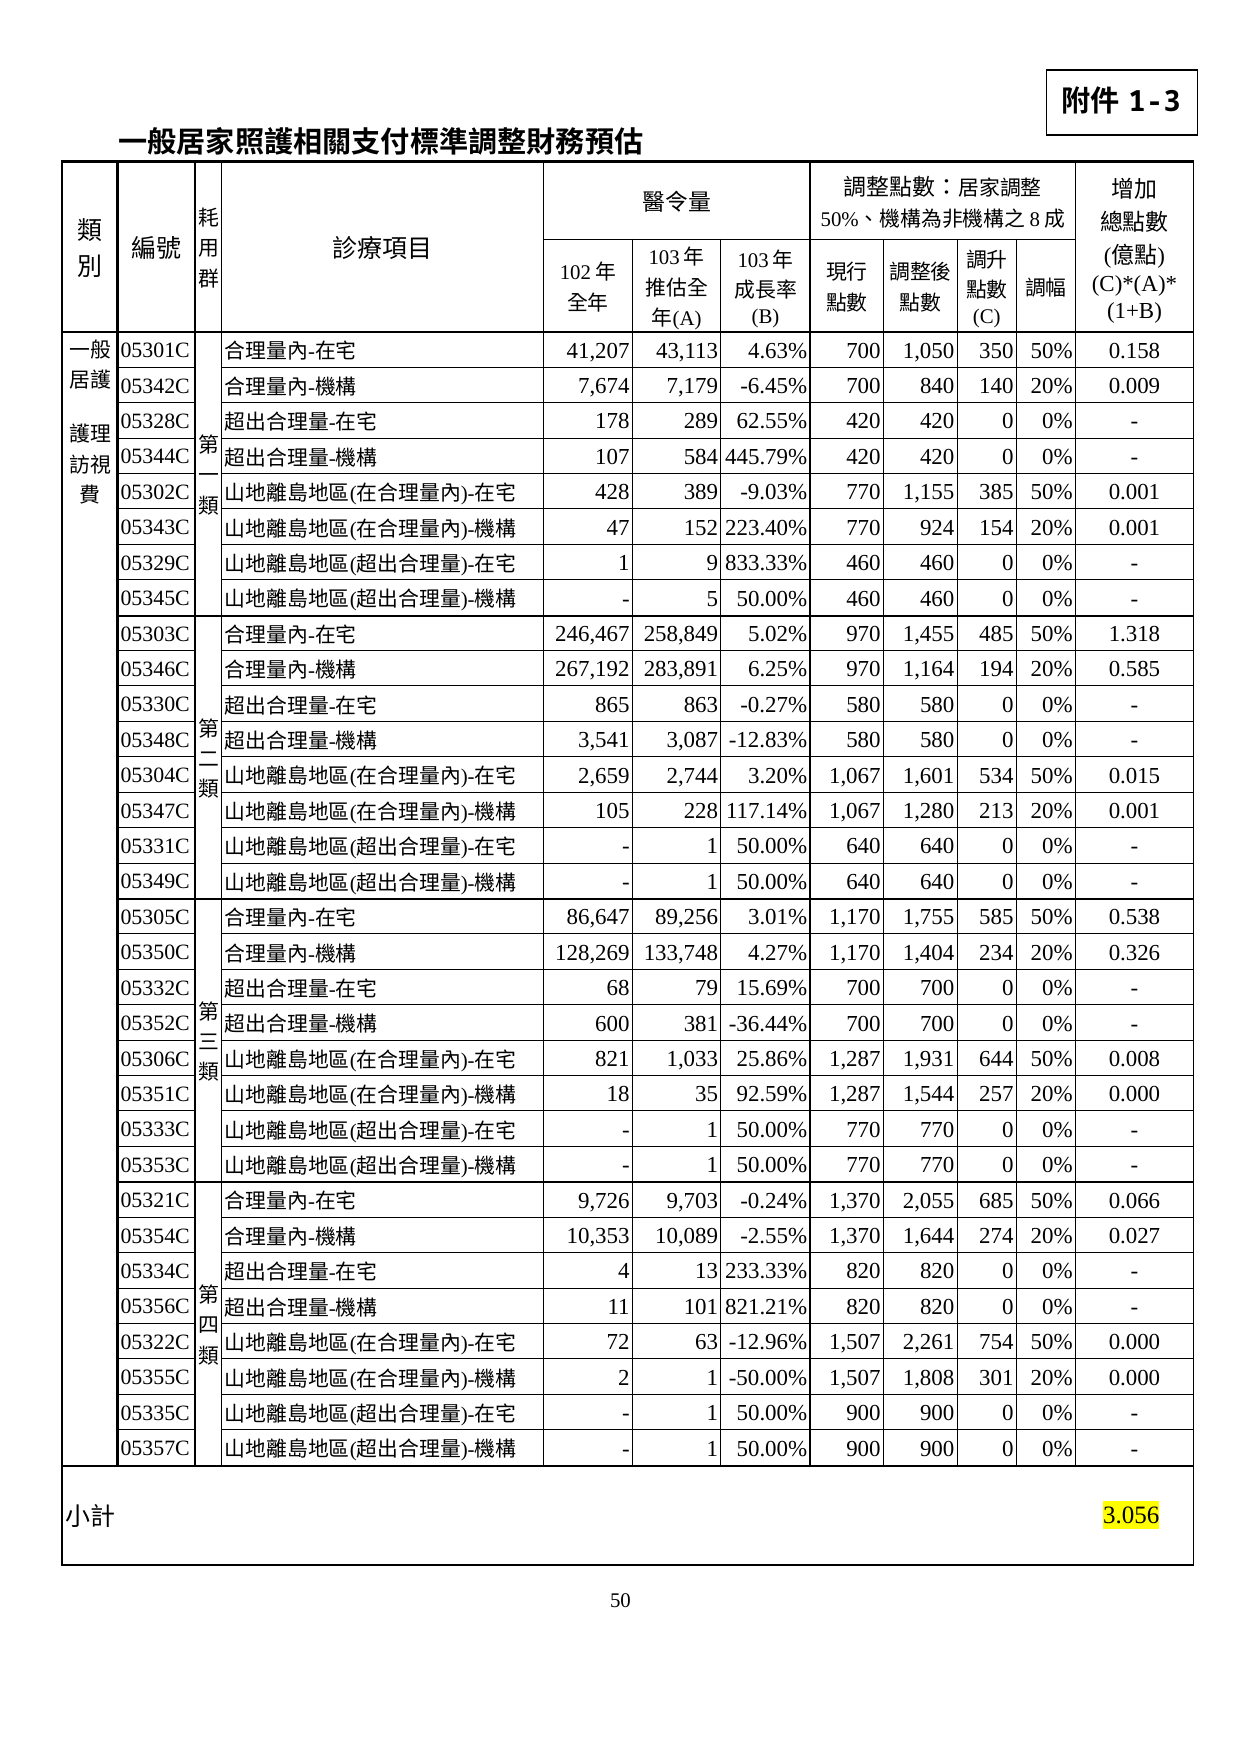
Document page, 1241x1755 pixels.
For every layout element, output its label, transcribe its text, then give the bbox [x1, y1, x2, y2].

table_cell 1,067 [811, 757, 883, 792]
table_cell 0% [1017, 686, 1075, 721]
table_cell 05322C [119, 1324, 194, 1358]
table_cell - [1076, 1395, 1193, 1429]
table_cell 小計 [63, 1467, 1075, 1563]
table_cell 現行 點數 [811, 240, 883, 331]
table_cell 1,544 [884, 1076, 957, 1110]
table_cell 234 [958, 934, 1016, 969]
table_cell 超出合理量-機構 [222, 439, 543, 473]
table_cell 0% [1017, 1395, 1075, 1429]
table_cell 72 [544, 1324, 632, 1358]
table_cell 50.00% [721, 1430, 809, 1464]
table_cell 3,087 [633, 722, 720, 756]
table_cell 05352C [119, 1005, 194, 1039]
table_cell - [1076, 1289, 1193, 1323]
table_cell - [1076, 1147, 1193, 1181]
table_cell 山地離島地區(在合理量內)-機構 [222, 1076, 543, 1110]
table_cell - [1076, 722, 1193, 756]
table_cell - [544, 580, 632, 614]
table_cell 調幅 [1017, 240, 1075, 331]
table_cell 05347C [119, 793, 194, 827]
table_cell -2.55% [721, 1218, 809, 1252]
table_cell 1,601 [884, 757, 957, 792]
table_cell 3,541 [544, 722, 632, 756]
table_cell 0.008 [1076, 1041, 1193, 1075]
table_cell 50.00% [721, 828, 809, 862]
table_cell 0% [1017, 1147, 1075, 1181]
table_cell 0.015 [1076, 757, 1193, 792]
table_cell 0% [1017, 1430, 1075, 1464]
table_cell 05354C [119, 1218, 194, 1252]
table_cell - [1076, 864, 1193, 898]
table_cell 05304C [119, 757, 194, 792]
table_cell 合理量內-在宅 [222, 1183, 543, 1217]
table_cell 山地離島地區(在合理量內)-在宅 [222, 757, 543, 792]
table_cell 381 [633, 1005, 720, 1039]
table_cell 485 [958, 617, 1016, 650]
table_header 類別 [63, 163, 116, 331]
table_cell 10,089 [633, 1218, 720, 1252]
text 一般居家照護相關支付標準調整財務預估 [118, 118, 1122, 160]
table_cell 267,192 [544, 651, 632, 685]
table_cell 第三類 [196, 900, 221, 1181]
table_cell 754 [958, 1324, 1016, 1358]
table_cell 20% [1017, 509, 1075, 544]
table_cell 86,647 [544, 900, 632, 933]
table_cell 7,179 [633, 368, 720, 402]
table_cell 128,269 [544, 934, 632, 969]
table_cell 102年 全年 [544, 240, 632, 331]
table_cell 1 [633, 864, 720, 898]
table_cell 50.00% [721, 1395, 809, 1429]
table_cell 0.538 [1076, 900, 1193, 933]
table_cell 194 [958, 651, 1016, 685]
table_cell 山地離島地區(在合理量內)-在宅 [222, 474, 543, 508]
table_cell 05330C [119, 686, 194, 721]
table_cell 420 [811, 403, 883, 437]
table_cell 584 [633, 439, 720, 473]
table_cell - [544, 1430, 632, 1464]
table_cell 05344C [119, 439, 194, 473]
table_cell 50% [1017, 617, 1075, 650]
table_cell 700 [811, 1005, 883, 1039]
table_cell 0.001 [1076, 509, 1193, 544]
table_cell 超出合理量-在宅 [222, 970, 543, 1004]
table_cell 50% [1017, 474, 1075, 508]
table_cell 420 [884, 439, 957, 473]
table_cell 460 [884, 545, 957, 579]
table_cell 20% [1017, 368, 1075, 402]
table_cell 05306C [119, 1041, 194, 1075]
table_cell 山地離島地區(在合理量內)-機構 [222, 1359, 543, 1394]
table_cell 0 [958, 722, 1016, 756]
table_cell 05356C [119, 1289, 194, 1323]
table_cell 0.027 [1076, 1218, 1193, 1252]
table_cell 超出合理量-在宅 [222, 1253, 543, 1287]
table_cell 820 [884, 1253, 957, 1287]
table_cell 580 [811, 722, 883, 756]
table_cell 820 [811, 1289, 883, 1323]
table_cell 233.33% [721, 1253, 809, 1287]
table_cell 68 [544, 970, 632, 1004]
table_cell 05349C [119, 864, 194, 898]
table_cell 534 [958, 757, 1016, 792]
table_cell 1,931 [884, 1041, 957, 1075]
table_cell 合理量內-機構 [222, 934, 543, 969]
table_cell 第二類 [196, 617, 221, 898]
table_cell 274 [958, 1218, 1016, 1252]
table_cell 213 [958, 793, 1016, 827]
table_cell 1,455 [884, 617, 957, 650]
table_cell 0 [958, 1289, 1016, 1323]
table_cell 9,726 [544, 1183, 632, 1217]
table_cell 640 [811, 864, 883, 898]
table_cell 0 [958, 1111, 1016, 1146]
table_cell -0.27% [721, 686, 809, 721]
table_cell 0% [1017, 1253, 1075, 1287]
table_cell 0.001 [1076, 474, 1193, 508]
table_cell -50.00% [721, 1359, 809, 1394]
table_cell 685 [958, 1183, 1016, 1217]
table_cell 580 [884, 722, 957, 756]
table_cell 89,256 [633, 900, 720, 933]
table_cell 1,155 [884, 474, 957, 508]
table_cell 一般 居護 護理 訪視 費 [63, 333, 116, 1464]
table_cell 20% [1017, 1218, 1075, 1252]
table_cell 合理量內-在宅 [222, 333, 543, 367]
table_cell 山地離島地區(超出合理量)-在宅 [222, 1395, 543, 1429]
table_cell 0.326 [1076, 934, 1193, 969]
table_cell 41,207 [544, 333, 632, 367]
table_cell 0% [1017, 545, 1075, 579]
table_cell 20% [1017, 1076, 1075, 1110]
table_cell 05332C [119, 970, 194, 1004]
table_cell 1,050 [884, 333, 957, 367]
table_cell 283,891 [633, 651, 720, 685]
table_cell 山地離島地區(超出合理量)-在宅 [222, 828, 543, 862]
table_cell 600 [544, 1005, 632, 1039]
table_cell 05348C [119, 722, 194, 756]
table_cell 0% [1017, 970, 1075, 1004]
table_cell - [1076, 580, 1193, 614]
table_header 醫令量 [544, 163, 809, 238]
table_cell 0.001 [1076, 793, 1193, 827]
table_cell 2,055 [884, 1183, 957, 1217]
table_cell 合理量內-在宅 [222, 617, 543, 650]
table_cell 0 [958, 1395, 1016, 1429]
table_cell 0 [958, 828, 1016, 862]
table_cell 770 [811, 509, 883, 544]
table_cell 山地離島地區(超出合理量)-機構 [222, 580, 543, 614]
table_cell 50.00% [721, 1147, 809, 1181]
table_cell 4.63% [721, 333, 809, 367]
table_cell 4.27% [721, 934, 809, 969]
table_cell 460 [884, 580, 957, 614]
table_cell 1,755 [884, 900, 957, 933]
table_cell 1.318 [1076, 617, 1193, 650]
table_cell 山地離島地區(在合理量內)-機構 [222, 793, 543, 827]
table_header 耗用群 [196, 163, 221, 331]
table_cell 460 [811, 580, 883, 614]
table_cell 1 [633, 1430, 720, 1464]
table_cell 640 [884, 864, 957, 898]
table_cell 調升點數(C) [958, 240, 1016, 331]
table_cell 1 [633, 1111, 720, 1146]
table_cell 0 [958, 970, 1016, 1004]
table_cell 585 [958, 900, 1016, 933]
table_cell 2 [544, 1359, 632, 1394]
table_cell 47 [544, 509, 632, 544]
table_cell 1 [544, 545, 632, 579]
table_cell 0.000 [1076, 1324, 1193, 1358]
table_cell 山地離島地區(在合理量內)-在宅 [222, 1324, 543, 1358]
table_cell 05305C [119, 900, 194, 933]
table_cell 0% [1017, 1289, 1075, 1323]
table_cell - [1076, 545, 1193, 579]
table_cell 445.79% [721, 439, 809, 473]
table_cell 1,164 [884, 651, 957, 685]
table_cell 20% [1017, 651, 1075, 685]
table_cell 50% [1017, 333, 1075, 367]
table_cell 257 [958, 1076, 1016, 1110]
table_cell 山地離島地區(超出合理量)-在宅 [222, 1111, 543, 1146]
table_cell 700 [811, 333, 883, 367]
table_cell 107 [544, 439, 632, 473]
table_cell 223.40% [721, 509, 809, 544]
table_cell 9,703 [633, 1183, 720, 1217]
table_cell 103年 成長率 (B) [721, 240, 809, 331]
table_cell 820 [811, 1253, 883, 1287]
table_cell 超出合理量-機構 [222, 1289, 543, 1323]
table_cell 05334C [119, 1253, 194, 1287]
table_cell 900 [811, 1430, 883, 1464]
table_cell 1,507 [811, 1359, 883, 1394]
table_cell 05335C [119, 1395, 194, 1429]
table_cell 05321C [119, 1183, 194, 1217]
table_cell 0% [1017, 1111, 1075, 1146]
table_cell 20% [1017, 1359, 1075, 1394]
table_cell 0% [1017, 864, 1075, 898]
table_cell 0% [1017, 439, 1075, 473]
table_cell 35 [633, 1076, 720, 1110]
table_cell 05343C [119, 509, 194, 544]
table_cell 0% [1017, 828, 1075, 862]
table_header 診療項目 [222, 163, 543, 331]
table_cell 5.02% [721, 617, 809, 650]
table_cell 428 [544, 474, 632, 508]
table_cell 超出合理量-機構 [222, 1005, 543, 1039]
table_cell 05355C [119, 1359, 194, 1394]
table_cell 調整後 點數 [884, 240, 957, 331]
table_cell 700 [811, 970, 883, 1004]
table_cell 1,280 [884, 793, 957, 827]
table_cell 900 [884, 1430, 957, 1464]
table_header 編號 [119, 163, 194, 331]
table_cell 合理量內-機構 [222, 651, 543, 685]
table_cell 580 [811, 686, 883, 721]
table_cell 1 [633, 1147, 720, 1181]
table_cell 3.20% [721, 757, 809, 792]
table_cell 5 [633, 580, 720, 614]
table_cell 1 [633, 1359, 720, 1394]
table_cell - [544, 864, 632, 898]
table_cell - [544, 828, 632, 862]
table_cell 50% [1017, 757, 1075, 792]
table_cell 228 [633, 793, 720, 827]
table_cell 821 [544, 1041, 632, 1075]
table_cell 20% [1017, 934, 1075, 969]
table_cell 0 [958, 545, 1016, 579]
table_cell 863 [633, 686, 720, 721]
table_cell 970 [811, 651, 883, 685]
table_cell 合理量內-機構 [222, 368, 543, 402]
table_cell 770 [884, 1111, 957, 1146]
table_cell 900 [884, 1395, 957, 1429]
table_cell - [1076, 439, 1193, 473]
table_cell 0% [1017, 580, 1075, 614]
table_cell 770 [884, 1147, 957, 1181]
table_cell -36.44% [721, 1005, 809, 1039]
table_cell -0.24% [721, 1183, 809, 1217]
table_cell 20% [1017, 793, 1075, 827]
table_cell 833.33% [721, 545, 809, 579]
table_cell 1,170 [811, 900, 883, 933]
table_cell 0.158 [1076, 333, 1193, 367]
table_cell 0 [958, 580, 1016, 614]
table_cell 700 [811, 368, 883, 402]
table_cell 700 [884, 970, 957, 1004]
table_cell 50% [1017, 1183, 1075, 1217]
table_cell 0 [958, 1005, 1016, 1039]
table_cell 460 [811, 545, 883, 579]
table_cell 05301C [119, 333, 194, 367]
table_cell -12.83% [721, 722, 809, 756]
table_cell 05345C [119, 580, 194, 614]
table_cell 644 [958, 1041, 1016, 1075]
table_cell 865 [544, 686, 632, 721]
table_cell 970 [811, 617, 883, 650]
table_cell - [1076, 1111, 1193, 1146]
table_cell 05342C [119, 368, 194, 402]
table_cell 101 [633, 1289, 720, 1323]
table_cell 1,033 [633, 1041, 720, 1075]
table_cell 117.14% [721, 793, 809, 827]
table_cell 0.066 [1076, 1183, 1193, 1217]
table_cell 1,287 [811, 1041, 883, 1075]
table_cell - [1076, 1005, 1193, 1039]
table_cell 1,808 [884, 1359, 957, 1394]
table_cell 0.009 [1076, 368, 1193, 402]
table_cell 1 [633, 828, 720, 862]
table_cell 05351C [119, 1076, 194, 1110]
table_cell 4 [544, 1253, 632, 1287]
table_cell 0% [1017, 403, 1075, 437]
table_cell 05302C [119, 474, 194, 508]
table_cell 103年 推估全年(A) [633, 240, 720, 331]
table_cell 山地離島地區(超出合理量)-機構 [222, 864, 543, 898]
table_cell 1,067 [811, 793, 883, 827]
table_cell 1,370 [811, 1218, 883, 1252]
table_cell 50% [1017, 900, 1075, 933]
table_cell 山地離島地區(在合理量內)-在宅 [222, 1041, 543, 1075]
table_cell 13 [633, 1253, 720, 1287]
table_cell - [544, 1395, 632, 1429]
table_cell - [1076, 828, 1193, 862]
table_cell 154 [958, 509, 1016, 544]
table_cell 258,849 [633, 617, 720, 650]
table_cell 05329C [119, 545, 194, 579]
table_cell - [544, 1147, 632, 1181]
table_cell 840 [884, 368, 957, 402]
table_cell 140 [958, 368, 1016, 402]
table_cell 821.21% [721, 1289, 809, 1323]
table_header 增加 總點數 (億點) (C)*(A)* (1+B) [1076, 163, 1193, 331]
table_cell 05350C [119, 934, 194, 969]
table_cell 合理量內-機構 [222, 1218, 543, 1252]
table_cell 0 [958, 864, 1016, 898]
table_cell 389 [633, 474, 720, 508]
table_cell 1,287 [811, 1076, 883, 1110]
table_cell 700 [884, 1005, 957, 1039]
table_cell 63 [633, 1324, 720, 1358]
table_cell - [544, 1111, 632, 1146]
table_cell 1,644 [884, 1218, 957, 1252]
table_cell 1,404 [884, 934, 957, 969]
table_cell 246,467 [544, 617, 632, 650]
table_cell 0 [958, 439, 1016, 473]
table_cell 超出合理量-機構 [222, 722, 543, 756]
table_cell 15.69% [721, 970, 809, 1004]
table_cell 1 [633, 1395, 720, 1429]
table_cell 0.000 [1076, 1359, 1193, 1394]
table_cell 152 [633, 509, 720, 544]
table_cell 43,113 [633, 333, 720, 367]
table_cell 18 [544, 1076, 632, 1110]
table_cell 178 [544, 403, 632, 437]
table_cell 924 [884, 509, 957, 544]
table_cell 1,170 [811, 934, 883, 969]
table_cell 420 [811, 439, 883, 473]
table_cell 820 [884, 1289, 957, 1323]
table_cell 0 [958, 1430, 1016, 1464]
table_cell 62.55% [721, 403, 809, 437]
table_cell 05357C [119, 1430, 194, 1464]
table_cell 6.25% [721, 651, 809, 685]
table_cell - [1076, 1253, 1193, 1287]
table_cell - [1076, 686, 1193, 721]
table_cell 301 [958, 1359, 1016, 1394]
table_cell 合理量內-在宅 [222, 900, 543, 933]
table_cell 10,353 [544, 1218, 632, 1252]
table_cell 05328C [119, 403, 194, 437]
table_cell -12.96% [721, 1324, 809, 1358]
table_cell - [1076, 403, 1193, 437]
table_cell 900 [811, 1395, 883, 1429]
table_cell 0 [958, 403, 1016, 437]
table_cell 50% [1017, 1041, 1075, 1075]
table_cell 350 [958, 333, 1016, 367]
table_cell 92.59% [721, 1076, 809, 1110]
table_cell 640 [884, 828, 957, 862]
table_cell 山地離島地區(超出合理量)-機構 [222, 1147, 543, 1181]
table_cell 580 [884, 686, 957, 721]
table_cell 05353C [119, 1147, 194, 1181]
table_cell -9.03% [721, 474, 809, 508]
table_cell 0.585 [1076, 651, 1193, 685]
table_cell 420 [884, 403, 957, 437]
table_cell 05346C [119, 651, 194, 685]
table_cell 79 [633, 970, 720, 1004]
table_cell 50.00% [721, 580, 809, 614]
table_cell 0% [1017, 722, 1075, 756]
table_cell 50.00% [721, 864, 809, 898]
table_cell 2,744 [633, 757, 720, 792]
table_cell 640 [811, 828, 883, 862]
table_header 調整點數：居家調整50%、機構為非機構之8成 [811, 163, 1075, 238]
table_cell 2,659 [544, 757, 632, 792]
table_cell 第一類 [196, 333, 221, 614]
table_cell 2,261 [884, 1324, 957, 1358]
table_cell 50% [1017, 1324, 1075, 1358]
table_cell 第四類 [196, 1183, 221, 1464]
table_cell - [1076, 970, 1193, 1004]
table_cell 1,507 [811, 1324, 883, 1358]
table_cell 105 [544, 793, 632, 827]
table_cell 0 [958, 686, 1016, 721]
table_cell 0 [958, 1253, 1016, 1287]
table_cell 0.000 [1076, 1076, 1193, 1110]
table_cell 05331C [119, 828, 194, 862]
table_cell -6.45% [721, 368, 809, 402]
table_cell 289 [633, 403, 720, 437]
table_cell 770 [811, 1111, 883, 1146]
table_cell 1,370 [811, 1183, 883, 1217]
table_cell 山地離島地區(超出合理量)-機構 [222, 1430, 543, 1464]
table_cell 7,674 [544, 368, 632, 402]
table_cell 133,748 [633, 934, 720, 969]
table_cell 山地離島地區(在合理量內)-機構 [222, 509, 543, 544]
table_cell 770 [811, 1147, 883, 1181]
table_cell 山地離島地區(超出合理量)-在宅 [222, 545, 543, 579]
table_cell 超出合理量-在宅 [222, 403, 543, 437]
table_cell 超出合理量-在宅 [222, 686, 543, 721]
table_cell 770 [811, 474, 883, 508]
table_cell - [1076, 1430, 1193, 1464]
table_cell 11 [544, 1289, 632, 1323]
table_cell 9 [633, 545, 720, 579]
table_cell 0 [958, 1147, 1016, 1181]
table_cell 25.86% [721, 1041, 809, 1075]
table_cell 385 [958, 474, 1016, 508]
table_cell 05333C [119, 1111, 194, 1146]
table_cell 3.01% [721, 900, 809, 933]
table_cell 3.056 [1075, 1467, 1193, 1563]
table_cell 50.00% [721, 1111, 809, 1146]
table_cell 0% [1017, 1005, 1075, 1039]
table_cell 05303C [119, 617, 194, 650]
